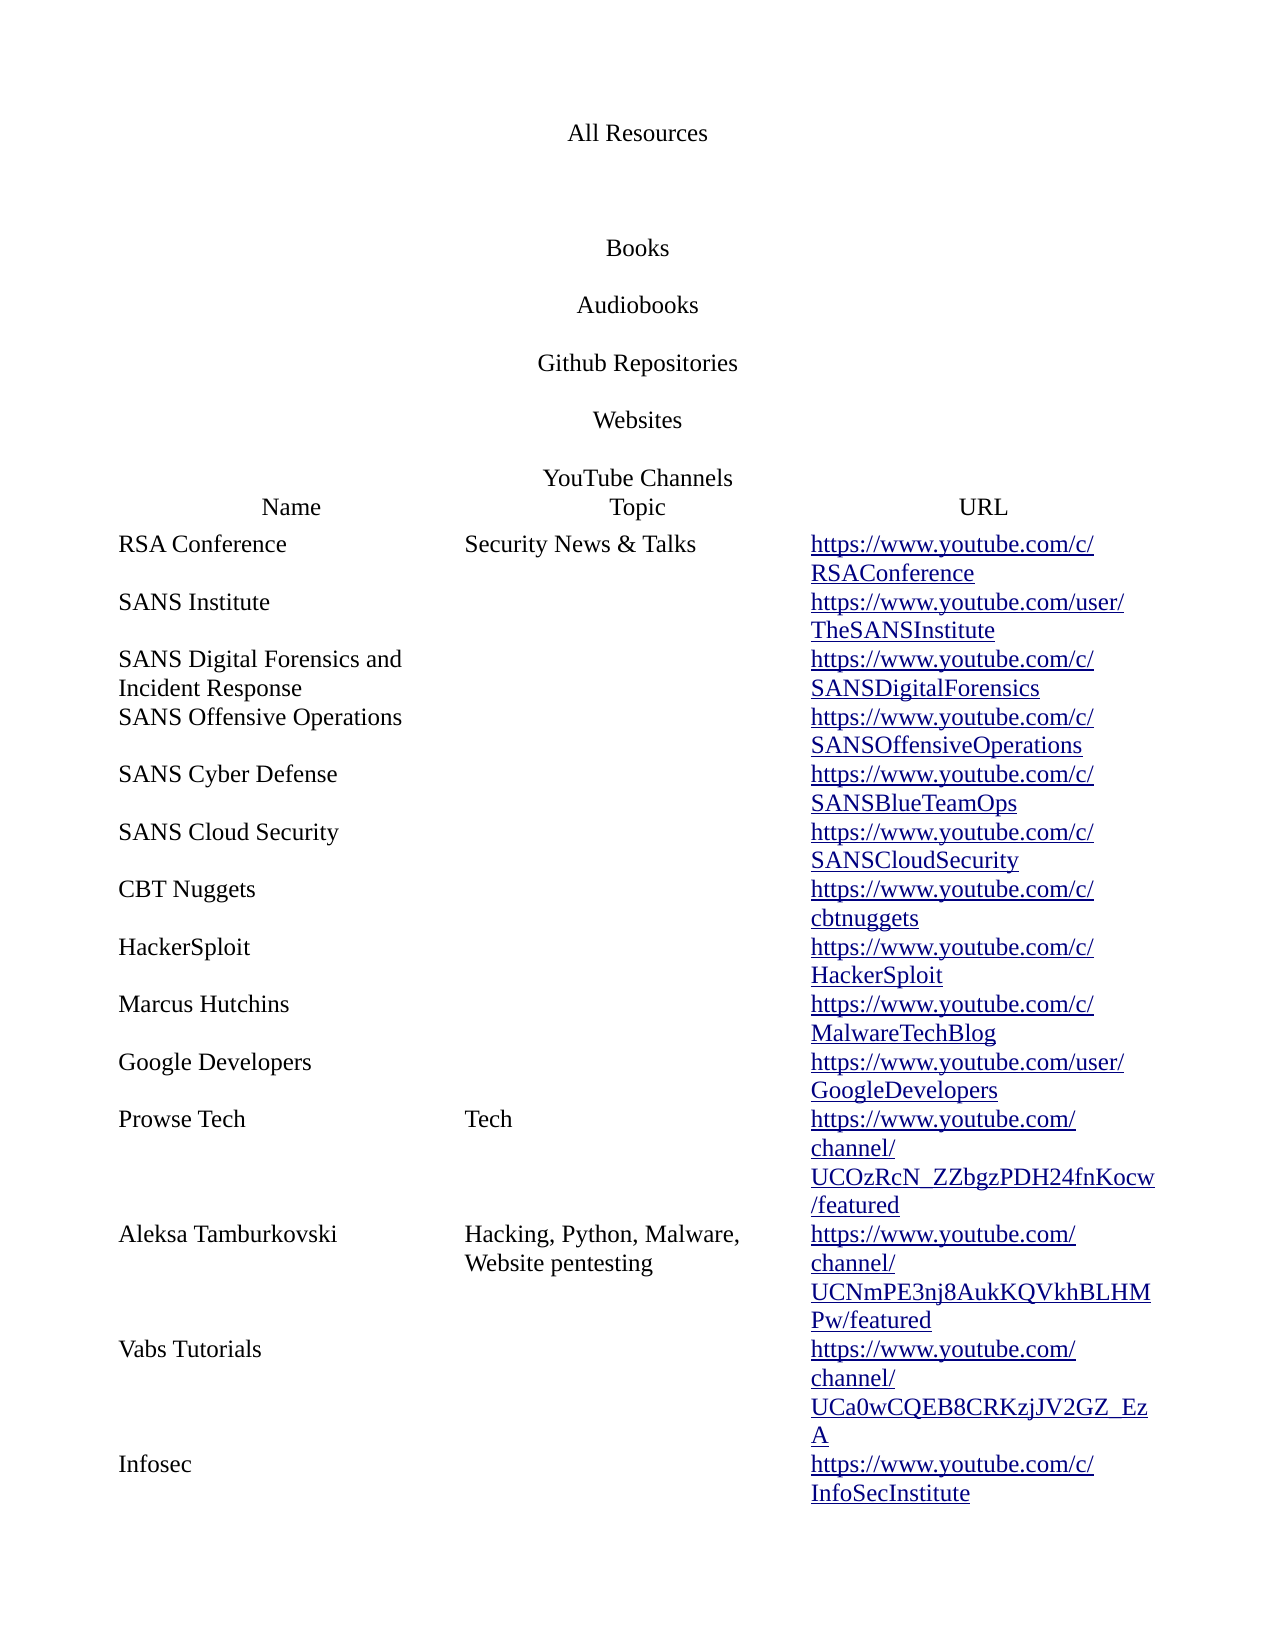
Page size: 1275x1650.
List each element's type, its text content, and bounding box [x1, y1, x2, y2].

table_header RSA Conference [118, 529, 464, 587]
table_cell https://www.youtube.com/c/HackerSploit [811, 932, 1157, 989]
table_cell Hacking, Python, Malware, Website pentesting [464, 1219, 811, 1334]
table_cell [464, 644, 811, 702]
table_cell https://www.youtube.com/c/InfoSecInstitute [811, 1449, 1157, 1507]
table_cell [464, 932, 811, 989]
table_cell SANS Cyber Defense [118, 759, 464, 817]
table_cell https://www.youtube.com/c/SANSOffensiveOperations [811, 702, 1157, 759]
table_cell [464, 874, 811, 932]
table_cell https://www.youtube.com/channel/UCa0wCQEB8CRKzjJV2GZ_EzA [811, 1334, 1157, 1449]
table_cell https://www.youtube.com/channel/UCNmPE3nj8AukKQVkhBLHMPw/featured [811, 1219, 1157, 1334]
table_cell Marcus Hutchins [118, 989, 464, 1047]
table_header Name [118, 492, 464, 529]
table_cell [464, 587, 811, 644]
table_cell [464, 989, 811, 1047]
table_cell [464, 759, 811, 817]
text Websites [118, 406, 1157, 434]
table_cell Tech [464, 1104, 811, 1219]
table_cell [464, 1047, 811, 1104]
table_header https://www.youtube.com/c/RSAConference [811, 529, 1157, 587]
table_cell SANS Institute [118, 587, 464, 644]
table_cell HackerSploit [118, 932, 464, 989]
table_header Security News & Talks [464, 529, 811, 587]
table_cell SANS Cloud Security [118, 817, 464, 874]
table_cell [464, 817, 811, 874]
text YouTube Channels [118, 463, 1157, 492]
table_header Topic [464, 492, 811, 529]
table_cell Prowse Tech [118, 1104, 464, 1219]
table_cell https://www.youtube.com/c/SANSCloudSecurity [811, 817, 1157, 874]
text Books [118, 233, 1157, 262]
text Audiobooks [118, 291, 1157, 319]
text Github Repositories [118, 348, 1157, 377]
table_cell Vabs Tutorials [118, 1334, 464, 1449]
table_cell https://www.youtube.com/channel/UCOzRcN_ZZbgzPDH24fnKocw/featured [811, 1104, 1157, 1219]
table_cell https://www.youtube.com/c/MalwareTechBlog [811, 989, 1157, 1047]
table_cell Google Developers [118, 1047, 464, 1104]
table_cell SANS Offensive Operations [118, 702, 464, 759]
table_header URL [811, 492, 1157, 529]
table_cell [464, 1334, 811, 1449]
table_cell https://www.youtube.com/c/SANSDigitalForensics [811, 644, 1157, 702]
table_cell https://www.youtube.com/user/TheSANSInstitute [811, 587, 1157, 644]
table_cell CBT Nuggets [118, 874, 464, 932]
table_cell https://www.youtube.com/user/GoogleDevelopers [811, 1047, 1157, 1104]
table_cell Aleksa Tamburkovski [118, 1219, 464, 1334]
table_cell Infosec [118, 1449, 464, 1507]
table_cell SANS Digital Forensics and Incident Response [118, 644, 464, 702]
table_cell [464, 1449, 811, 1507]
table_cell [464, 702, 811, 759]
table_cell https://www.youtube.com/c/SANSBlueTeamOps [811, 759, 1157, 817]
text All Resources [118, 118, 1157, 147]
table_cell https://www.youtube.com/c/cbtnuggets [811, 874, 1157, 932]
